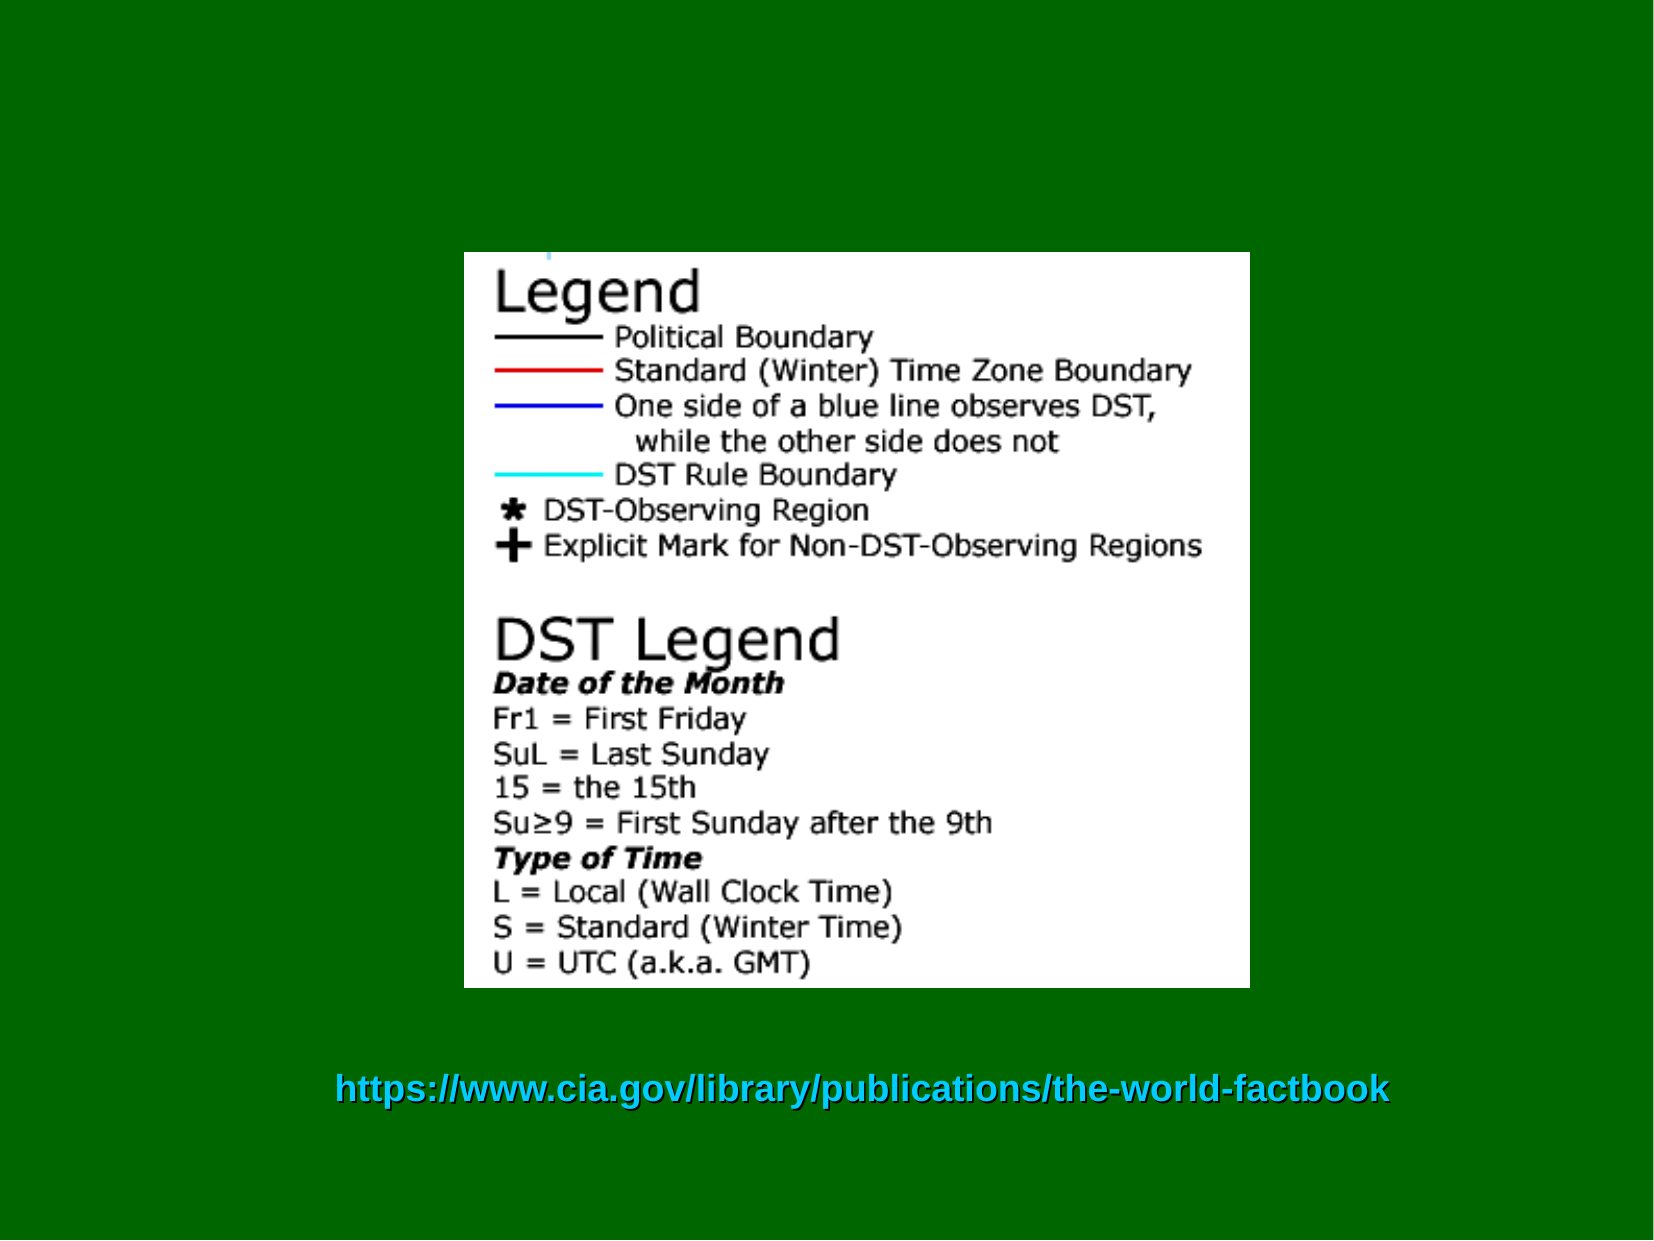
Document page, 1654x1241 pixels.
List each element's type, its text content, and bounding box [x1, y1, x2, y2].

picture [464, 252, 1250, 988]
text_box https://www.cia.gov/library/publications/the-world-factbook [319, 1060, 1409, 1117]
